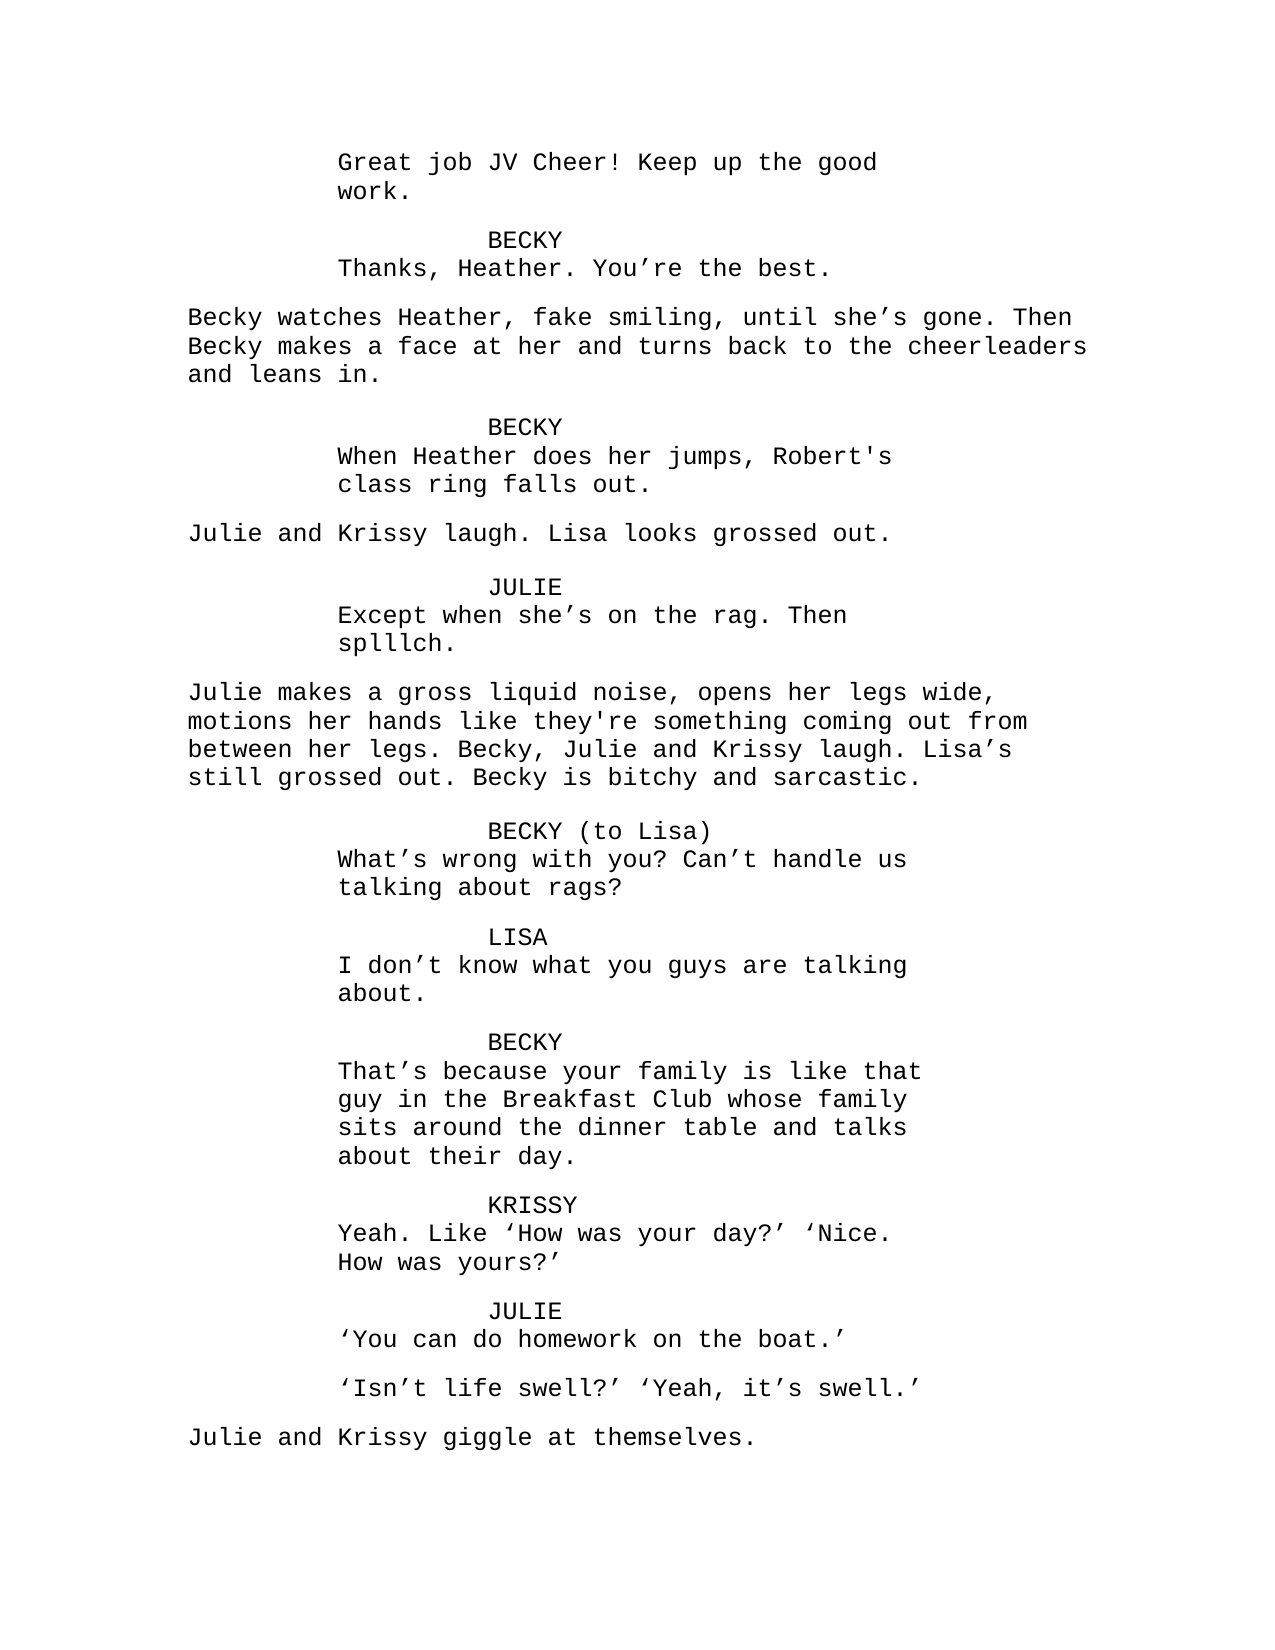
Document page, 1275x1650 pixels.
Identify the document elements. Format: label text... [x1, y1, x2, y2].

text JULIE [187, 574, 1087, 602]
text Except when she’s on the rag. Then splllch. [337, 602, 937, 659]
text What’s wrong with you? Can’t handle us talking about rags? [337, 847, 937, 903]
text KRISSY [187, 1192, 1087, 1221]
text Julie and Krissy laugh. Lisa looks grossed out. [187, 521, 1087, 549]
text BECKY [187, 227, 1087, 256]
text Great job JV Cheer! Keep up the good work. [337, 150, 937, 207]
text BECKY [187, 1030, 1087, 1058]
text Yeah. Like ‘How was your day?’ ‘Nice. How was yours?’ [337, 1221, 937, 1277]
text Thanks, Heather. You’re the best. [337, 256, 937, 284]
text JULIE [187, 1298, 1087, 1327]
text BECKY [187, 415, 1087, 443]
text LISA [187, 924, 1087, 952]
text I don’t know what you guys are talking about. [337, 952, 937, 1009]
text Becky watches Heather, fake smiling, until she’s gone. Then Becky makes a face at her and turns back to the cheerleaders and leans in. [187, 305, 1087, 390]
text Julie and Krissy giggle at themselves. [187, 1425, 1087, 1453]
text Julie makes a gross liquid noise, opens her legs wide, motions her hands like they're something coming out from between her legs. Becky, Julie and Krissy laugh. Lisa’s still grossed out. Becky is bitchy and sarcastic. [187, 680, 1087, 793]
text ‘You can do homework on the boat.’ [337, 1327, 937, 1355]
text When Heather does her jumps, Robert's class ring falls out. [337, 443, 937, 500]
text BECKY (to Lisa) [187, 818, 1087, 847]
text That’s because your family is like that guy in the Breakfast Club whose family sits around the dinner table and talks about their day. [337, 1058, 937, 1172]
text ‘Isn’t life swell?’ ‘Yeah, it’s swell.’ [337, 1376, 937, 1404]
